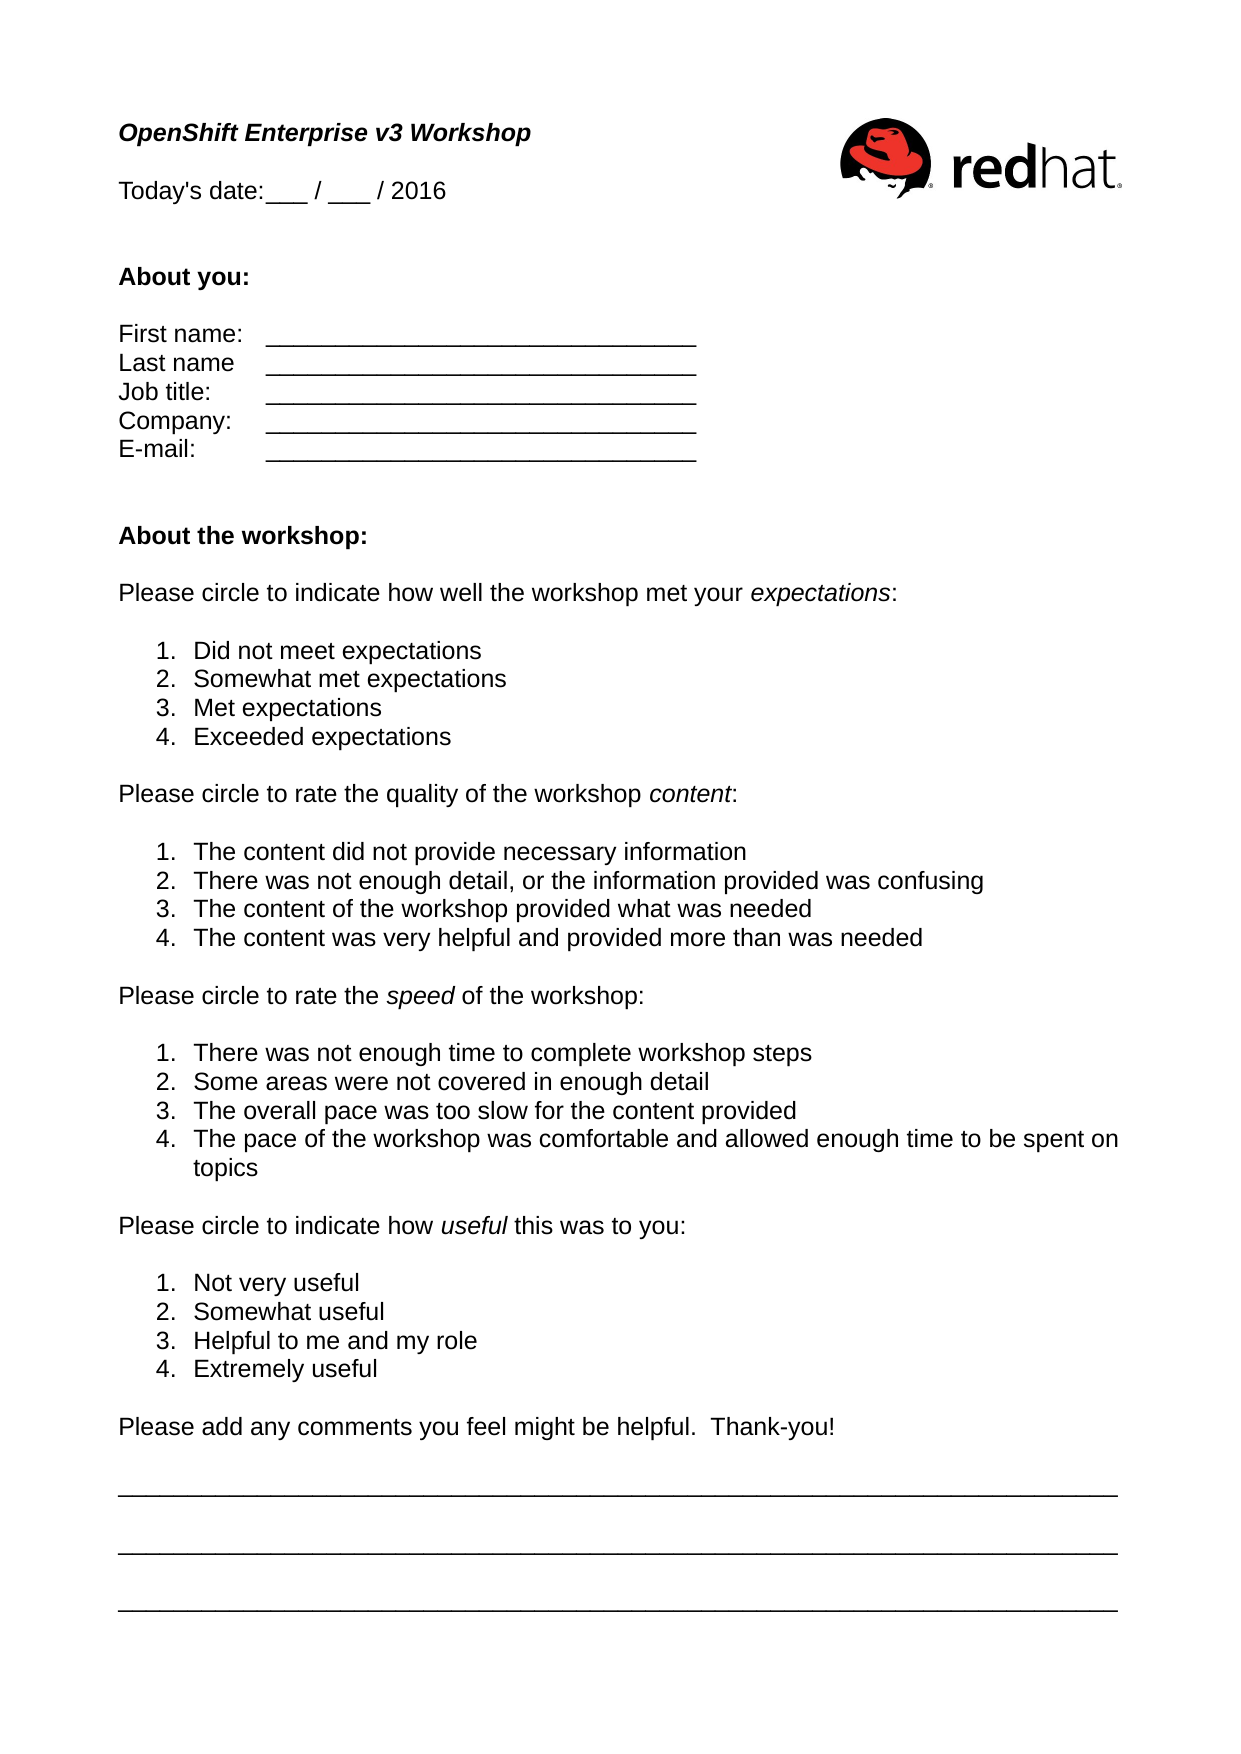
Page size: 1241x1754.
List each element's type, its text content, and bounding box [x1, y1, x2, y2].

text About the workshop: [118, 521, 1122, 549]
list Met expectations [156, 693, 1122, 722]
text ________________________________________________________________________ [118, 1527, 1122, 1556]
text ________________________________________________________________________ [118, 1584, 1122, 1613]
picture [840, 118, 1122, 199]
text First name: _______________________________ [118, 319, 1122, 348]
text OpenShift Enterprise v3 Workshop [118, 118, 840, 147]
list The content of the workshop provided what was needed [156, 894, 1122, 923]
list The overall pace was too slow for the content provided [156, 1096, 1122, 1124]
list There was not enough time to complete workshop steps [156, 1038, 1122, 1067]
list The content was very helpful and provided more than was needed [156, 923, 1122, 952]
list The content did not provide necessary information [156, 837, 1122, 866]
list Did not meet expectations [156, 636, 1122, 664]
text Please circle to indicate how well the workshop met your expectations: [118, 578, 1122, 607]
text Please circle to rate the speed of the workshop: [118, 981, 1122, 1009]
text Please circle to rate the quality of the workshop content: [118, 779, 1122, 808]
list Some areas were not covered in enough detail [156, 1067, 1122, 1096]
text Please add any comments you feel might be helpful. Thank-you! [118, 1412, 1122, 1441]
list Helpful to me and my role [156, 1326, 1122, 1354]
list Extremely useful [156, 1354, 1122, 1383]
text ________________________________________________________________________ [118, 1469, 1122, 1498]
list The pace of the workshop was comfortable and allowed enough time to be spent on topics [156, 1124, 1122, 1182]
text E-mail: _______________________________ [118, 434, 1122, 463]
text Today's date: ___ / ___ / 2016 [118, 176, 1122, 204]
text About you: [118, 262, 1122, 291]
list There was not enough detail, or the information provided was confusing [156, 866, 1122, 894]
text Job title: _______________________________ [118, 377, 1122, 406]
text Last name _______________________________ [118, 348, 1122, 377]
text Company: _______________________________ [118, 406, 1122, 434]
text Please circle to indicate how useful this was to you: [118, 1211, 1122, 1239]
list Exceeded expectations [156, 722, 1122, 751]
list Not very useful [156, 1268, 1122, 1297]
list Somewhat useful [156, 1297, 1122, 1326]
list Somewhat met expectations [156, 664, 1122, 693]
